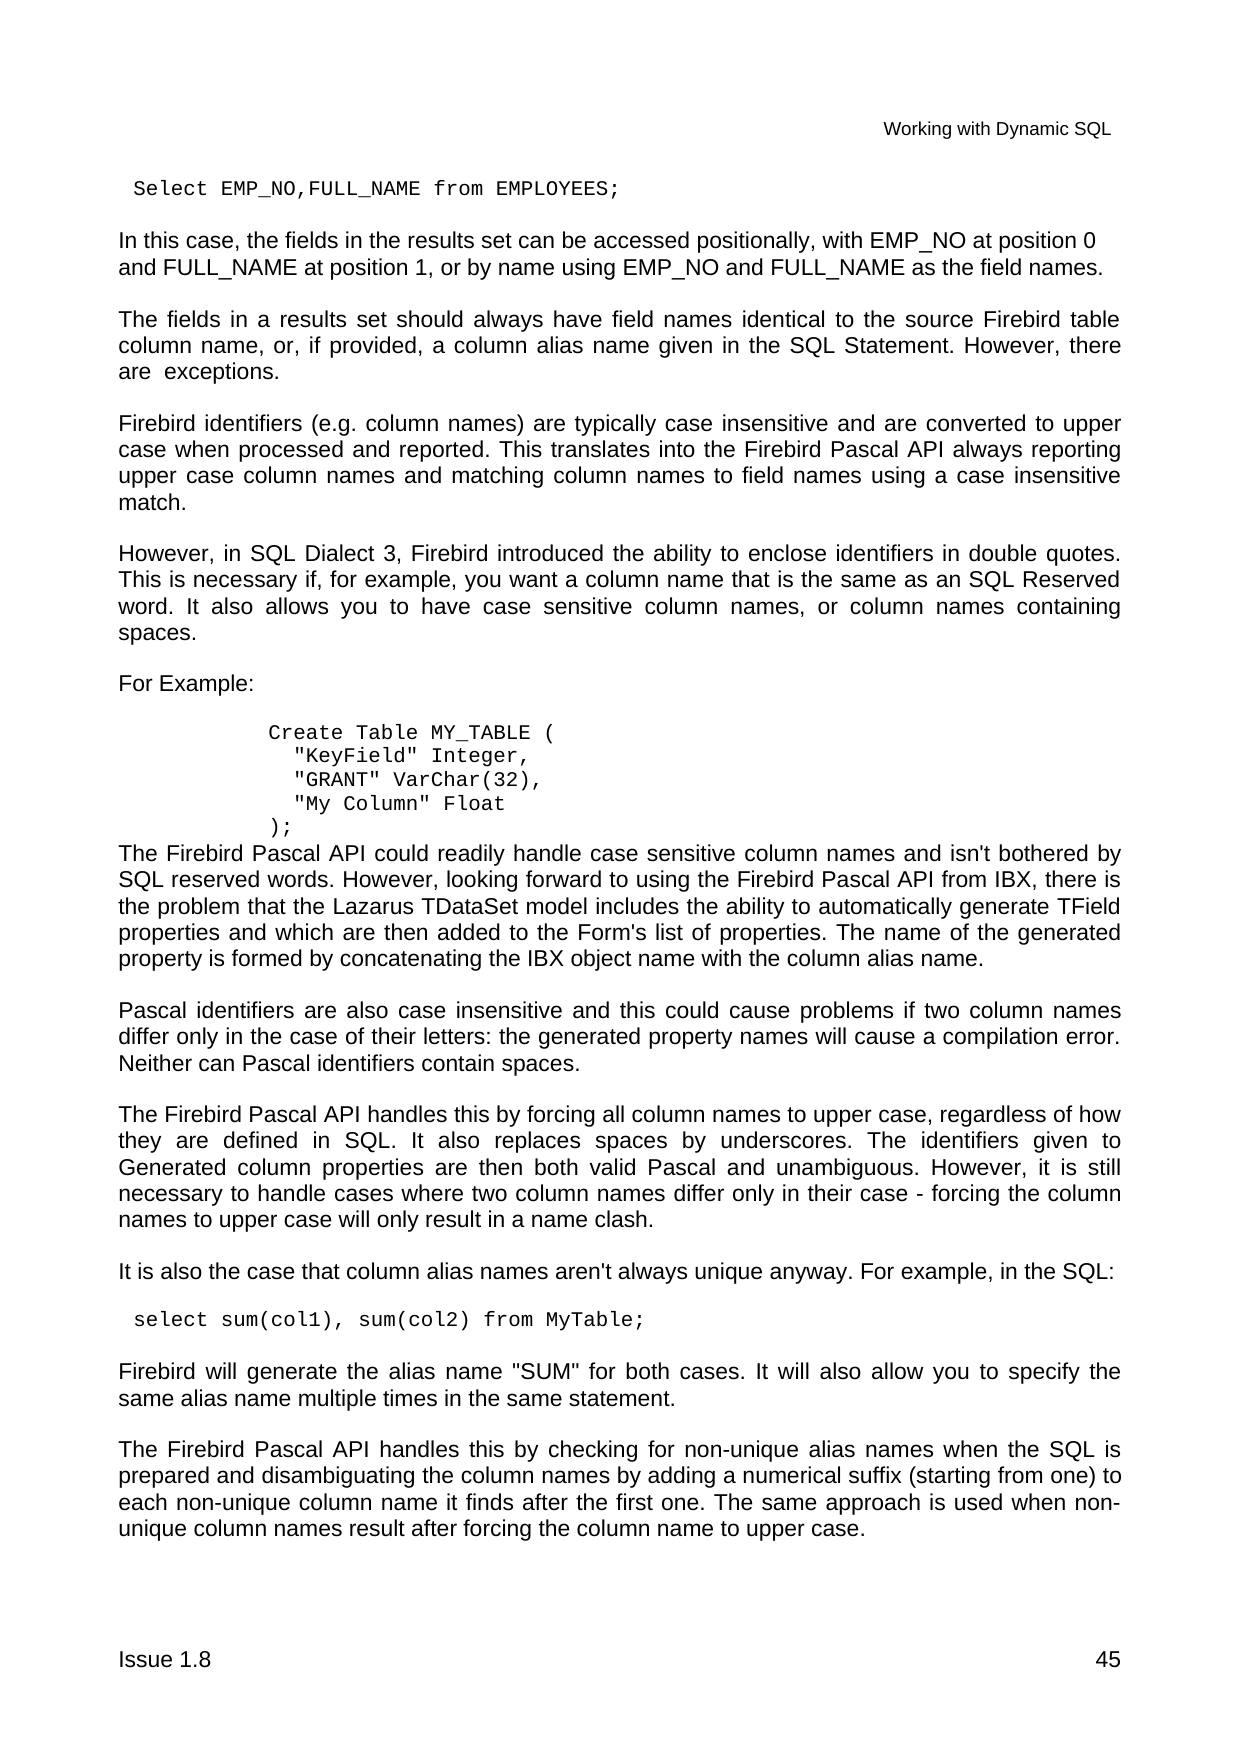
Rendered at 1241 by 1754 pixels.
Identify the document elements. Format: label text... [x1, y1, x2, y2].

text Pascal identifiers are also case insensitive and this could cause problems if two column names differ only in the case of their letters: the generated property names will cause a compilation error. Neither can Pascal identifiers contain spaces. [118, 997, 1122, 1076]
text In this case, the fields in the results set can be accessed positionally, with EMP_NO at position 0 and FULL_NAME at position 1, or by name using EMP_NO and FULL_NAME as the field names. [118, 227, 1122, 280]
text It is also the case that column alias names aren't always unique anyway. For example, in the SQL: [118, 1258, 1122, 1284]
text select sum(col1), sum(col2) from MyTable; [133, 1309, 1122, 1333]
text Create Table MY_TABLE ( [268, 722, 1122, 745]
text ); [268, 816, 1122, 840]
text For Example: [118, 670, 1122, 697]
text The Firebird Pascal API could readily handle case sensitive column names and isn't bothered by SQL reserved words. However, looking forward to using the Firebird Pascal API from IBX, there is the problem that the Lazarus TDataSet model includes the ability to automatically generate TField properties and which are then added to the Form's list of properties. The name of the generated property is formed by concatenating the IBX object name with the column alias name. [118, 840, 1122, 972]
text Firebird identifiers (e.g. column names) are typically case insensitive and are converted to upper case when processed and reported. This translates into the Firebird Pascal API always reporting upper case column names and matching column names to field names using a case insensitive match. [118, 409, 1122, 515]
text The fields in a results set should always have field names identical to the source Firebird table column name, or, if provided, a column alias name given in the SQL Statement. However, there are exceptions. [118, 306, 1122, 384]
text However, in SQL Dialect 3, Firebird introduced the ability to enclose identifiers in double quotes. This is necessary if, for example, you want a column name that is the same as an SQL Reserved word. It also allows you to have case sensitive column names, or column names containing spaces. [118, 540, 1122, 645]
text The Firebird Pascal API handles this by forcing all column names to upper case, regardless of how they are defined in SQL. It also replaces spaces by underscores. The identifiers given to Generated column properties are then both valid Pascal and unambiguous. However, it is still necessary to handle cases where two column names differ only in their case - forcing the column names to upper case will only result in a name clash. [118, 1101, 1122, 1233]
text The Firebird Pascal API handles this by checking for non-unique alias names when the SQL is prepared and disambiguating the column names by adding a numerical suffix (starting from one) to each non-unique column name it finds after the first one. The same approach is used when non-unique column names result after forcing the column name to upper case. [118, 1436, 1122, 1541]
text "KeyField" Integer, [268, 745, 1122, 769]
text "GRANT" VarChar(32), [268, 769, 1122, 793]
text "My Column" Float [268, 793, 1122, 816]
text Select EMP_NO,FULL_NAME from EMPLOYEES; [133, 178, 1122, 202]
text Firebird will generate the alias name "SUM" for both cases. It will also allow you to specify the same alias name multiple times in the same statement. [118, 1358, 1122, 1411]
